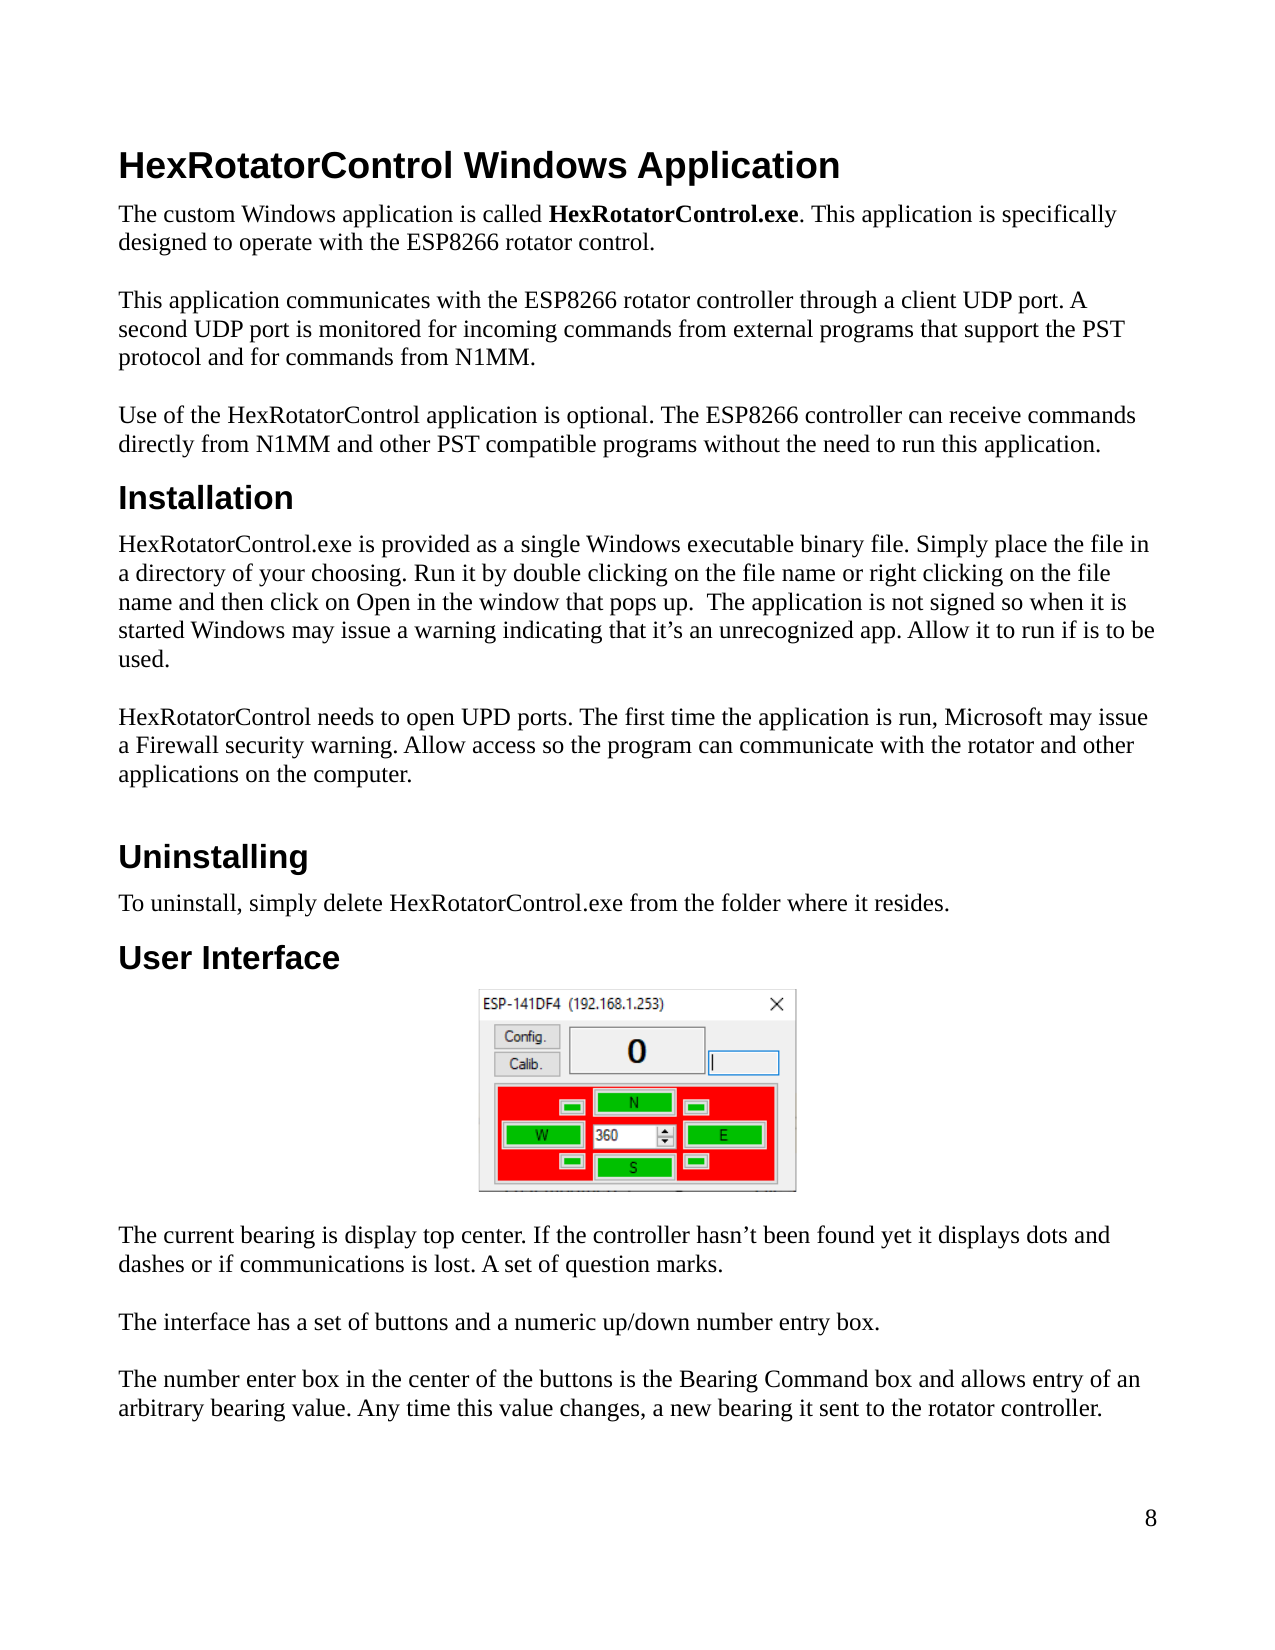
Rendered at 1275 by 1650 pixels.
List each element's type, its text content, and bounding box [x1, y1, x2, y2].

subtitle User Interface [118, 938, 1157, 977]
text HexRotatorControl.exe is provided as a single Windows executable binary file. Simply place the file in a directory of your choosing. Run it by double clicking on the file name or right clicking on the file name and then click on Open in the window that pops up. The application is not signed so when it is started Windows may issue a warning indicating that it’s an unrecognized app. Allow it to run if is to be used. [118, 529, 1157, 673]
picture [478, 989, 797, 1192]
subtitle Installation [118, 478, 1157, 517]
text The interface has a set of buttons and a numeric up/down number entry box. [118, 1307, 1157, 1335]
text The custom Windows application is called HexRotatorControl.exe. This application is specifically designed to operate with the ESP8266 rotator control. [118, 199, 1157, 256]
subtitle Uninstalling [118, 838, 1157, 876]
text To uninstall, simply delete HexRotatorControl.exe from the folder where it resides. [118, 888, 1157, 917]
subtitle HexRotatorControl Windows Application [118, 143, 1157, 186]
text The number enter box in the center of the buttons is the Bearing Command box and allows entry of an arbitrary bearing value. Any time this value changes, a new bearing it sent to the rotator controller. [118, 1364, 1157, 1422]
text Use of the HexRotatorControl application is optional. The ESP8266 controller can receive commands directly from N1MM and other PST compatible programs without the need to run this application. [118, 400, 1157, 457]
text The current bearing is display top center. If the controller hasn’t been found yet it displays dots and dashes or if communications is lost. A set of question marks. [118, 1192, 1157, 1278]
text This application communicates with the ESP8266 rotator controller through a client UDP port. A second UDP port is monitored for incoming commands from external programs that support the PST protocol and for commands from N1MM. [118, 285, 1157, 371]
text HexRotatorControl needs to open UPD ports. The first time the application is run, Microsoft may issue a Firewall security warning. Allow access so the program can communicate with the rotator and other applications on the computer. [118, 702, 1157, 788]
